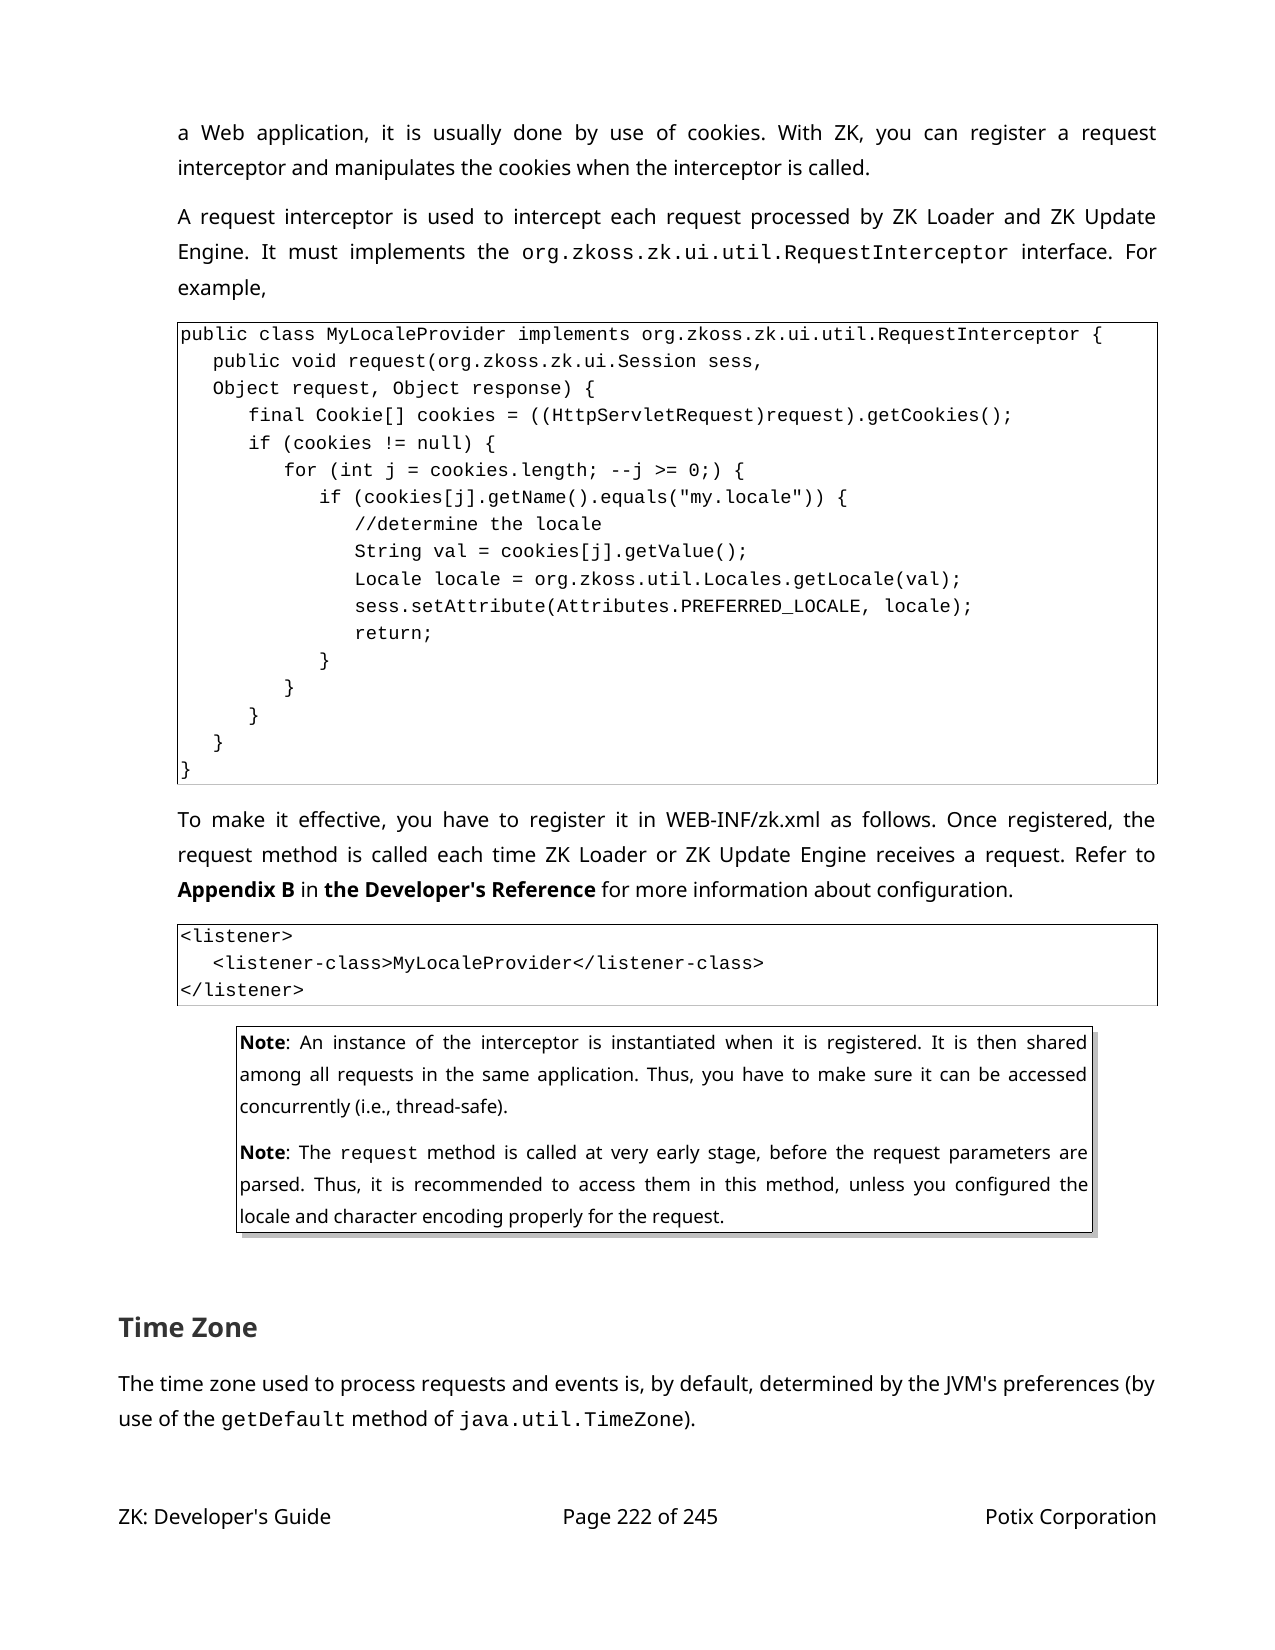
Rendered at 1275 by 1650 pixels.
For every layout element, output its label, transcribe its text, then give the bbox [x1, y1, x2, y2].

text } [178, 675, 1157, 699]
text <listener> [178, 925, 1157, 948]
text if (cookies != null) { [178, 431, 1157, 455]
text } [178, 757, 1157, 784]
text //determine the locale [178, 512, 1157, 536]
text } [178, 729, 1157, 754]
text } [178, 702, 1157, 727]
text public void request(org.zkoss.zk.ui.Session sess, [178, 349, 1157, 373]
text String val = cookies[j].getValue(); [178, 539, 1157, 563]
text return; [178, 621, 1157, 645]
text Note: An instance of the interceptor is instantiated when it is registered. It is then shared among all requests in the same application. Thus, you have to make sure it can be accessed concurrently (i.e., thread-safe). [237, 1027, 1092, 1118]
text </listener> [178, 978, 1157, 1005]
text if (cookies[j].getName().equals("my.locale")) { [178, 485, 1157, 509]
text The time zone used to process requests and events is, by default, determined by the JVM's preferences (by use of the getDefault method of java.util.TimeZone). [118, 1369, 1157, 1433]
subtitle Time Zone [118, 1308, 1157, 1345]
text Note: The request method is called at very early stage, before the request parameters are parsed. Thus, it is recommended to access them in this method, unless you configured the locale and character encoding properly for the request. [237, 1136, 1092, 1232]
text sess.setAttribute(Attributes.PREFERRED_LOCALE, locale); [178, 594, 1157, 618]
text A request interceptor is used to intercept each request processed by ZK Loader and ZK Update Engine. It must implements the org.zkoss.zk.ui.util.RequestInterceptor interface. For example, [177, 202, 1157, 301]
text a Web application, it is usually done by use of cookies. With ZK, you can register a request interceptor and manipulates the cookies when the interceptor is called. [177, 118, 1157, 182]
text for (int j = cookies.length; --j >= 0;) { [178, 458, 1157, 482]
text Locale locale = org.zkoss.util.Locales.getLocale(val); [178, 566, 1157, 591]
text To make it effective, you have to register it in WEB-INF/zk.xml as follows. Once registered, the request method is called each time ZK Loader or ZK Update Engine receives a request. Refer to Appendix B in the Developer's Reference for more information about configuration. [177, 805, 1157, 903]
text } [178, 648, 1157, 672]
text <listener-class>MyLocaleProvider</listener-class> [178, 951, 1157, 975]
text final Cookie[] cookies = ((HttpServletRequest)request).getCookies(); [178, 403, 1157, 428]
text Object request, Object response) { [178, 376, 1157, 400]
text public class MyLocaleProvider implements org.zkoss.zk.ui.util.RequestInterceptor { [178, 323, 1157, 346]
